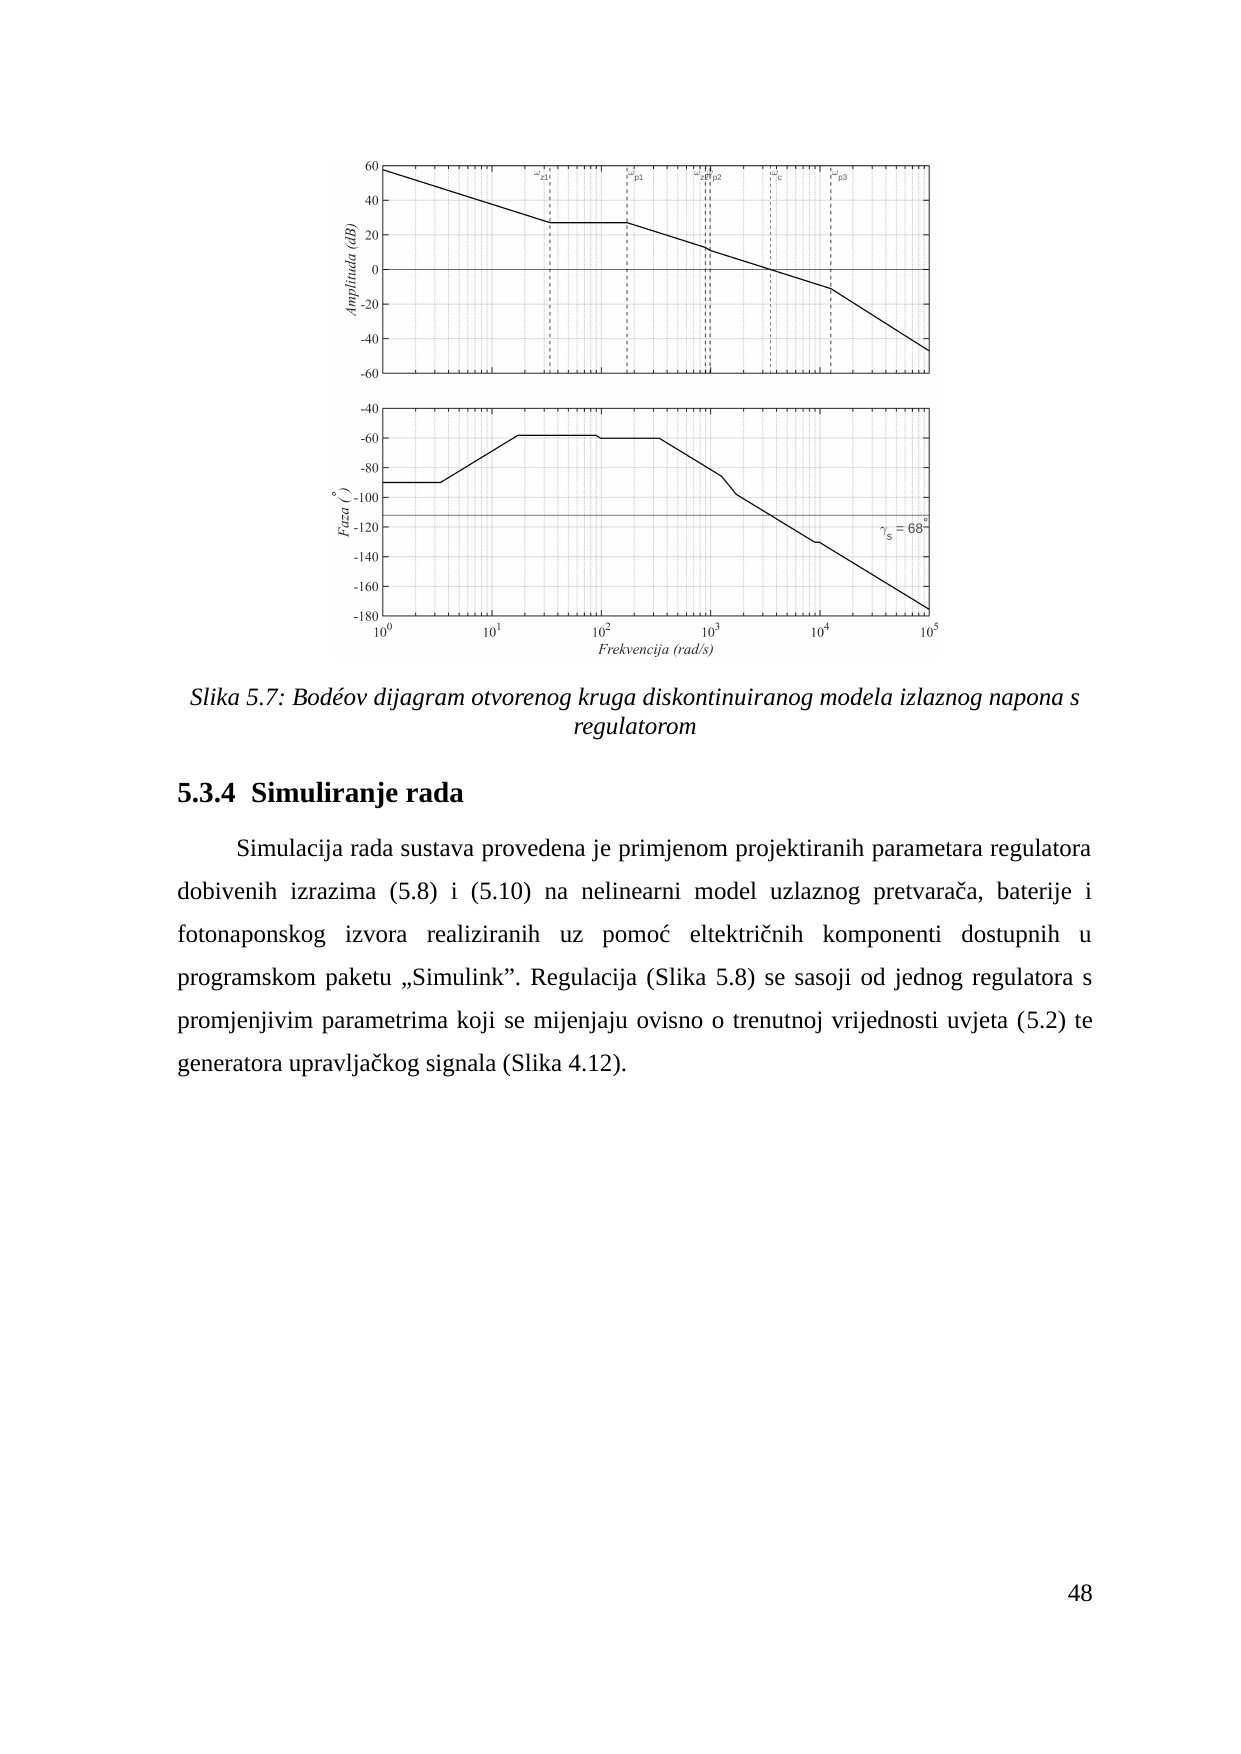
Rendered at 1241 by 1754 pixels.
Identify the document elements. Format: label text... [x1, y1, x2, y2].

picture [331, 160, 939, 658]
subtitle Simuliranje rada [177, 775, 1093, 808]
text Simulacija rada sustava provedena je primjenom projektiranih parametara regulatora dobivenih izrazima (5.8) i (5.10) na nelinearni model uzlaznog pretvarača, baterije i fotonaponskog izvora realiziranih uz pomoć eltektričnih komponenti dostupnih u programskom paketu „Simulink”. Regulacija (Slika 5.8) se sasoji od jednog regulatora s promjenjivim parametrima koji se mijenjaju ovisno o trenutnoj vrijednosti uvjeta (5.2) te generatora upravljačkog signala (Slika 4.12). [177, 833, 1093, 1077]
text Slika 5.7: Bodéov dijagram otvorenog kruga diskontinuiranog modela izlaznog napona s regulatorom [182, 682, 1087, 740]
